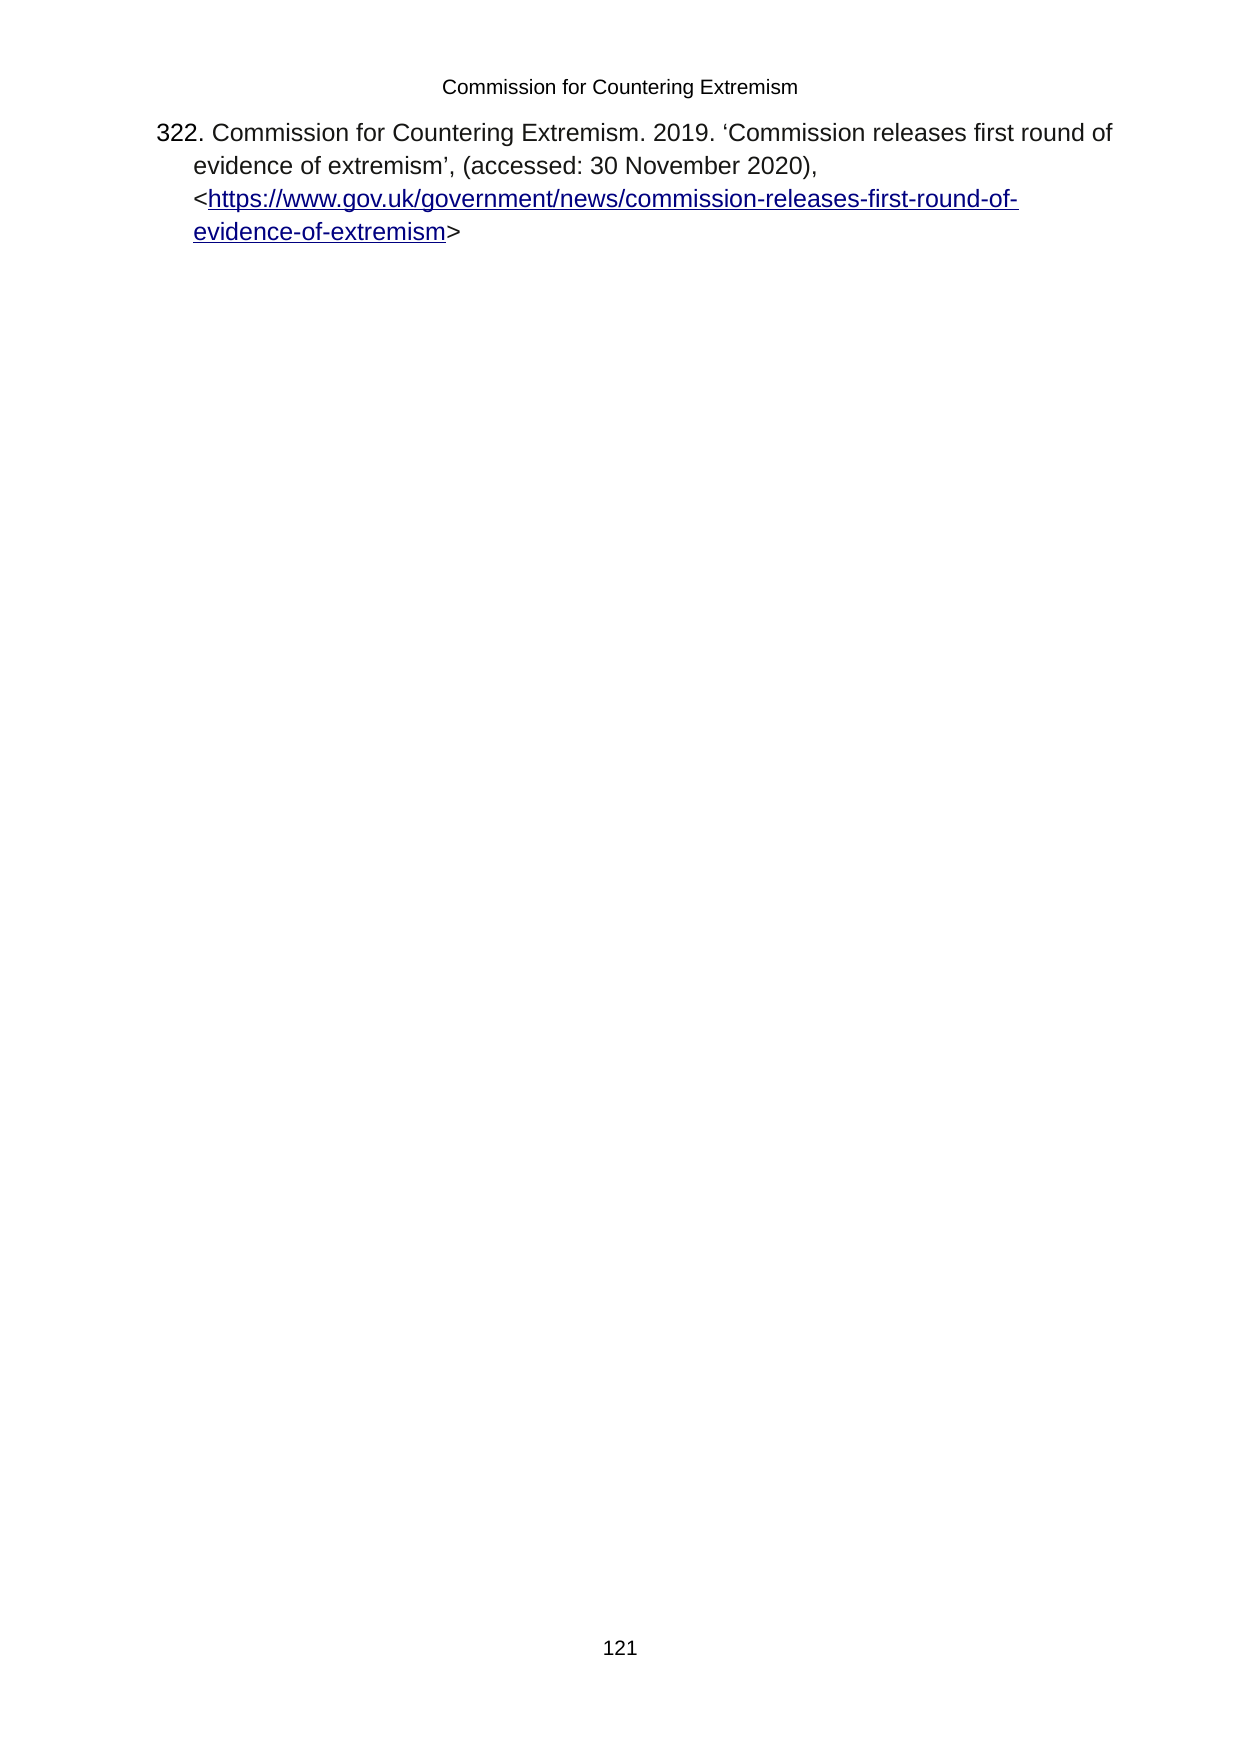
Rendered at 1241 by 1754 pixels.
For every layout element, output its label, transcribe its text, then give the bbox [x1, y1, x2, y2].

list Commission for Countering Extremism. 2019. ‘Commission releases first round of evidence of extremism’, (accessed: 30 November 2020), <https://www.gov.uk/government/news/commission-releases-first-round-of-evidence-of-extremism> [156, 118, 1122, 246]
